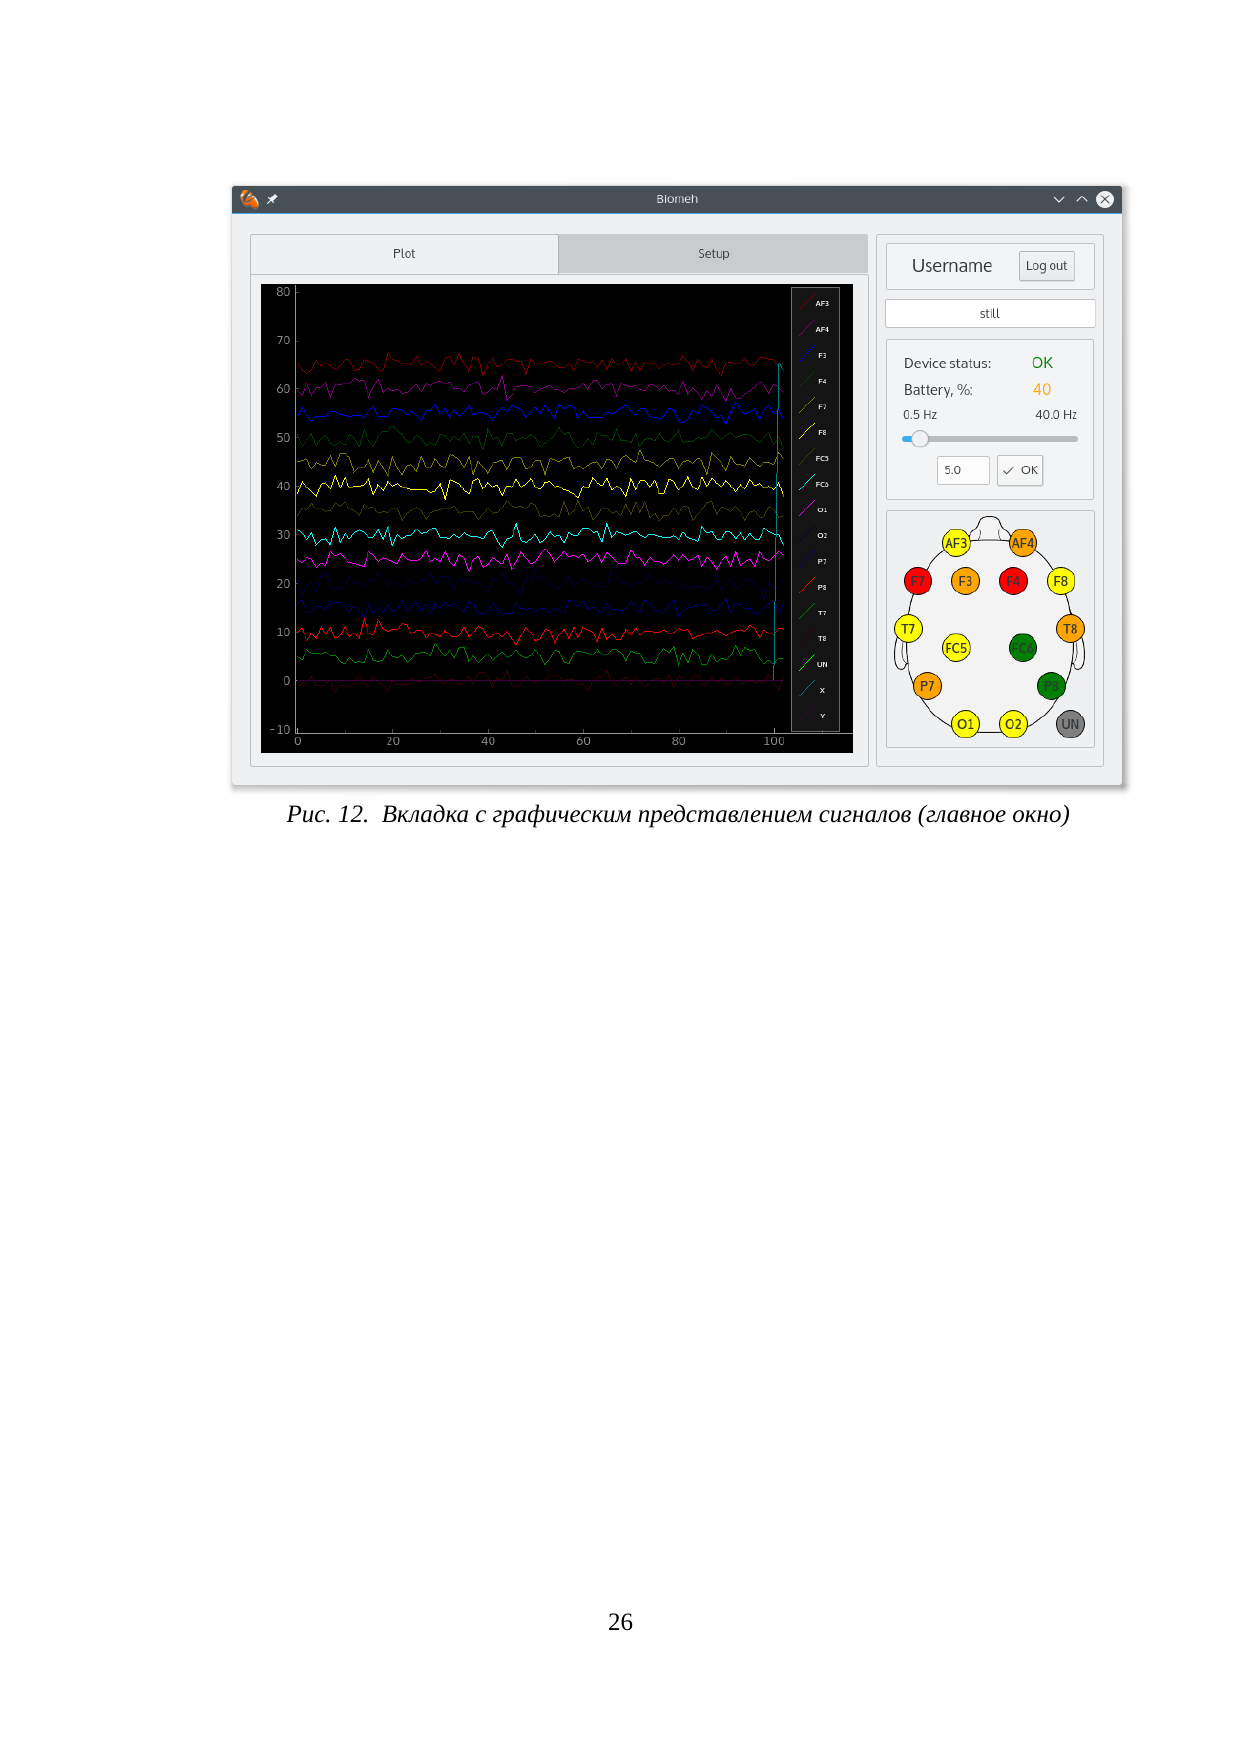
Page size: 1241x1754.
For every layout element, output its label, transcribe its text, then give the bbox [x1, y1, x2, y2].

picture [222, 176, 1137, 800]
text Рис. 12. Вкладка с графическим представлением сигналов (главное окно) [192, 800, 1167, 828]
